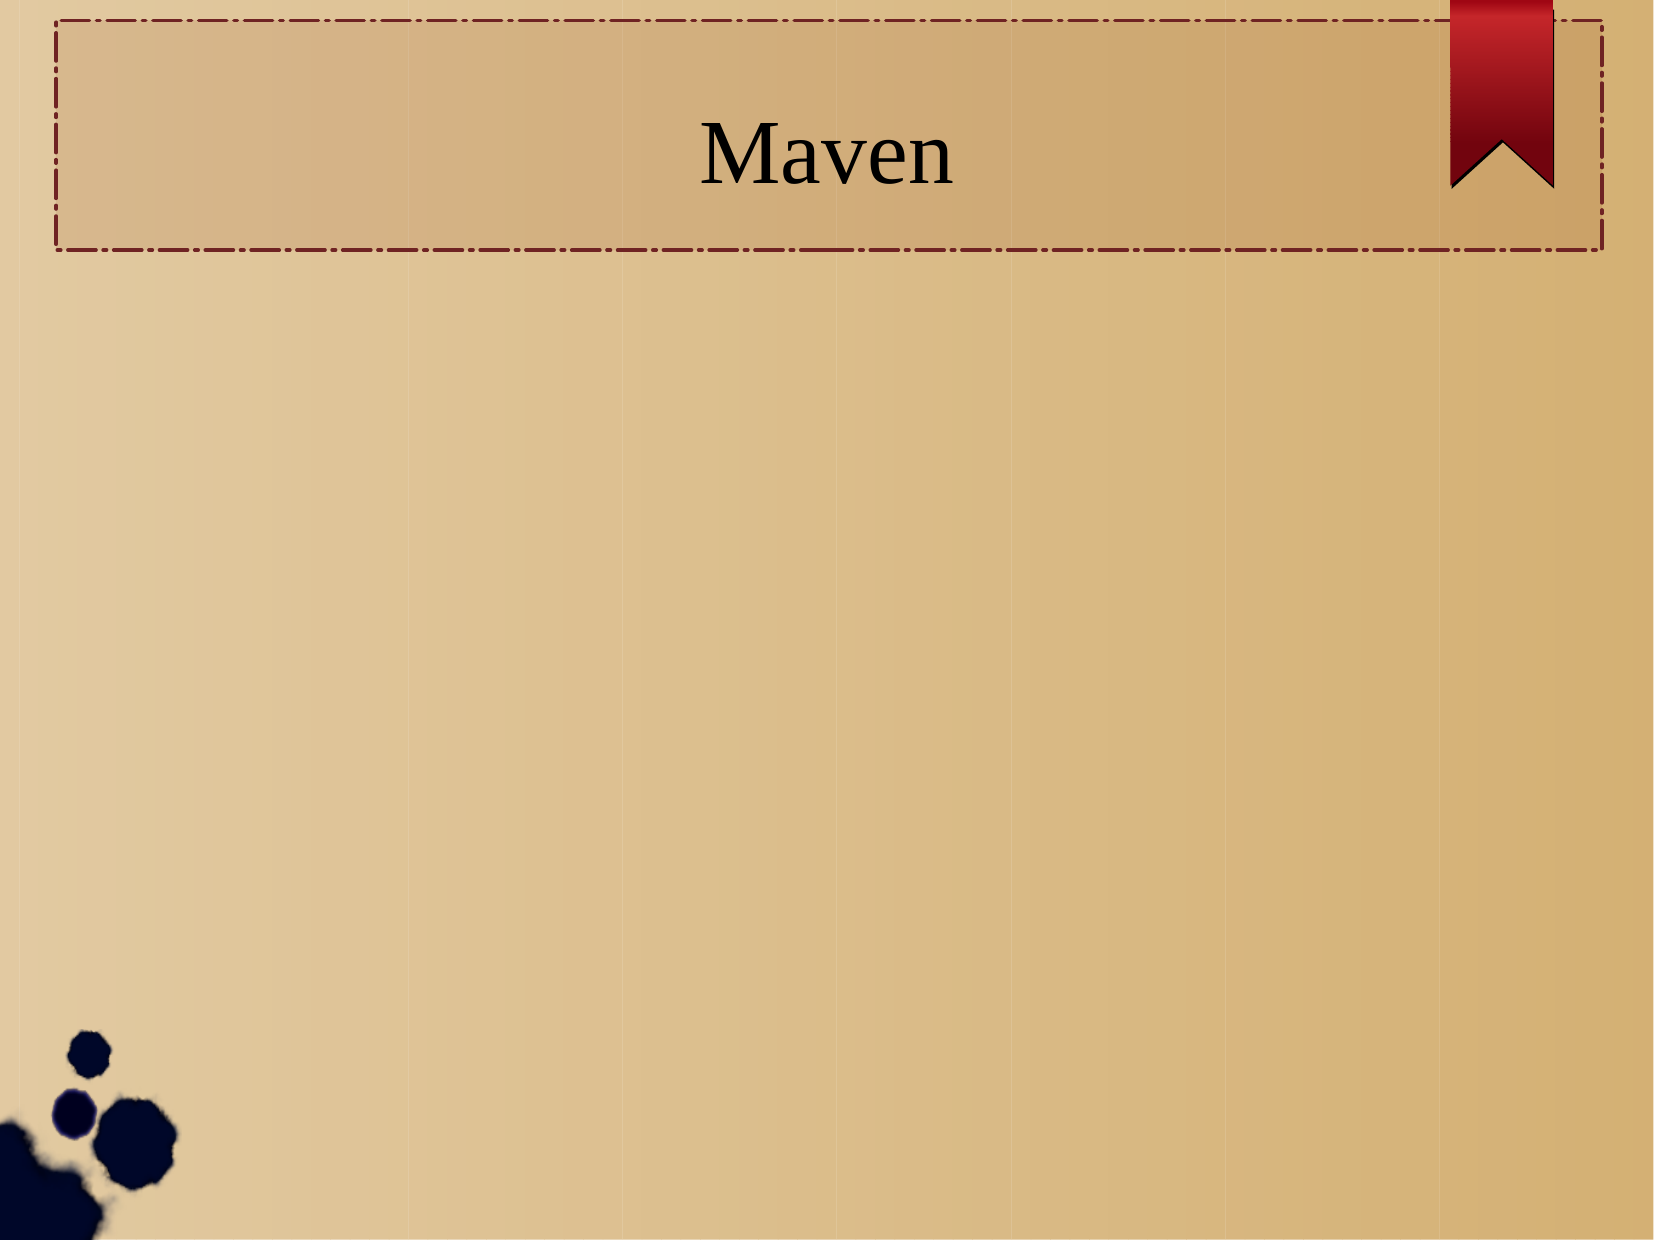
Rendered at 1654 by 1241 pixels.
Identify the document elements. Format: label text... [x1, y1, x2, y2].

title Maven [82, 49, 1571, 257]
